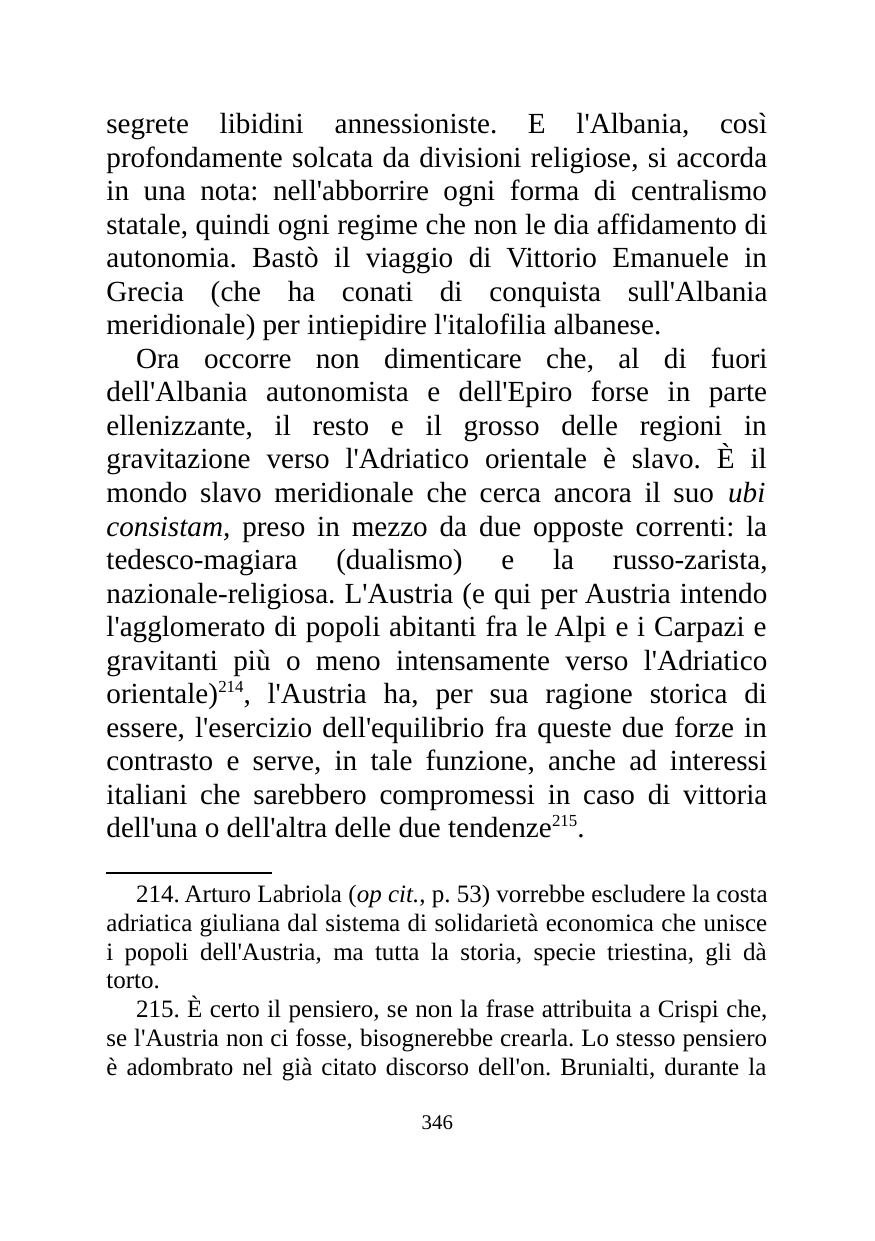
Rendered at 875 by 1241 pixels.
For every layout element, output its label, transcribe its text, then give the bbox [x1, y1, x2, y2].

text . È certo il pensiero, se non la frase attribuita a Crispi che, se l'Austria non ci fosse, bisognerebbe crearla. Lo stesso pensiero è adombrato nel già citato discorso dell'on. Brunialti, durante la [106, 994, 768, 1080]
text Ora occorre non dimenticare che, al di fuori dell'Albania autonomista e dell'Epiro forse in parte ellenizzante, il resto e il grosso delle regioni in gravitazione verso l'Adriatico orientale è slavo. È il mondo slavo meridionale che cerca ancora il suo ubi consistam, preso in mezzo da due opposte correnti: la tedesco-magiara (dualismo) e la russo-zarista, nazionale-religiosa. L'Austria (e qui per Austria intendo l'agglomerato di popoli abitanti fra le Alpi e i Carpazi e gravitanti più o meno intensamente verso l'Adriatico orientale), l'Austria ha, per sua ragione storica di essere, l'esercizio dell'equilibrio fra queste due forze in contrasto e serve, in tale funzione, anche ad interessi italiani che sarebbero compromessi in caso di vittoria dell'una o dell'altra delle due tendenze. [106, 341, 768, 844]
text . Arturo Labriola (op cit., p. 53) vorrebbe escludere la costa adriatica giuliana dal sistema di solidarietà economica che unisce i popoli dell'Austria, ma tutta la storia, specie triestina, gli dà torto. [106, 879, 768, 994]
text segrete libidini annessioniste. E l'Albania, così profondamente solcata da divisioni religiose, si accorda in una nota: nell'abborrire ogni forma di centralismo statale, quindi ogni regime che non le dia affidamento di autonomia. Bastò il viaggio di Vittorio Emanuele in Grecia (che ha conati di conquista sull'Albania meridionale) per intiepidire l'italofilia albanese. [106, 106, 768, 341]
